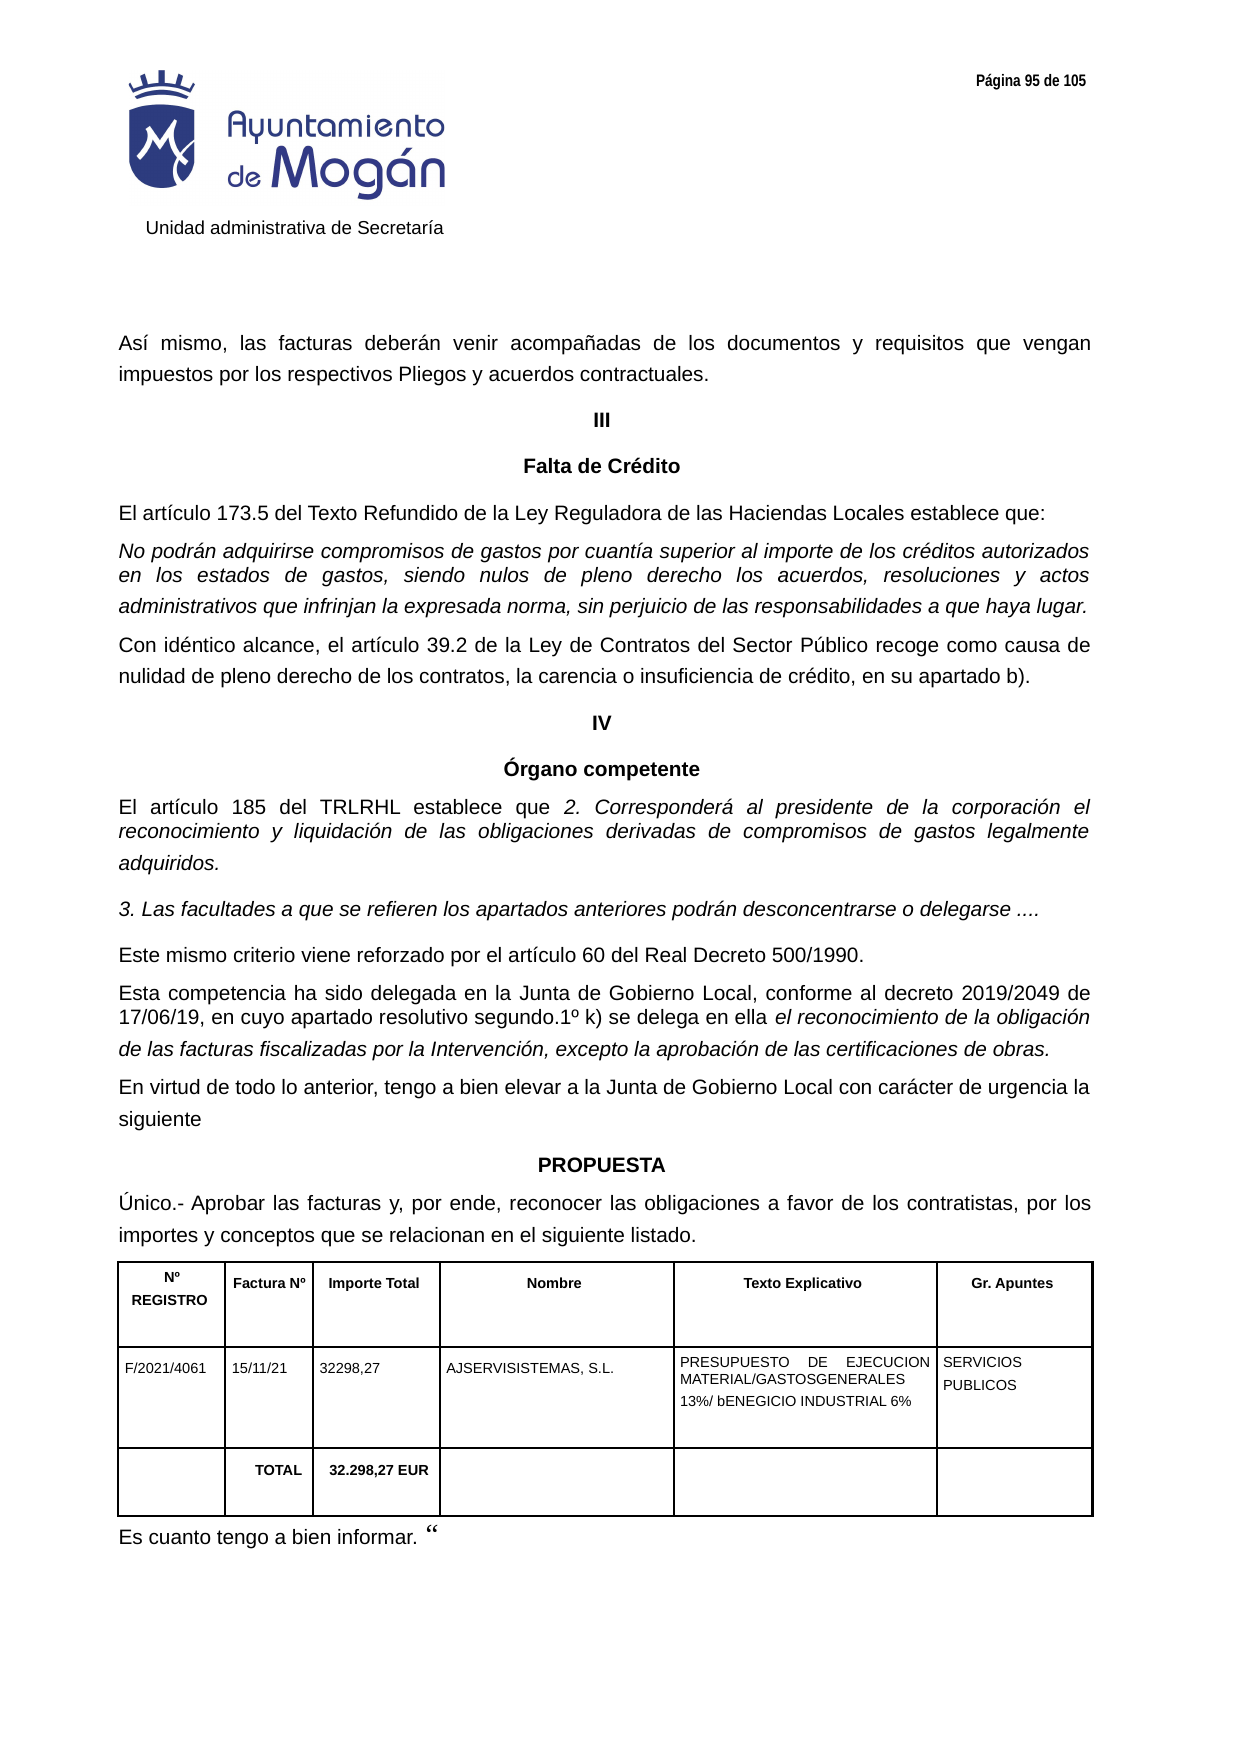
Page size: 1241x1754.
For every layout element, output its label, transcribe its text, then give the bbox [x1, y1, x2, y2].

table_cell 32298,27 [314, 1348, 439, 1447]
table_header Gr. Apuntes [938, 1263, 1091, 1346]
text Órgano competente [118, 749, 1092, 782]
table_cell F/2021/4061 [119, 1348, 224, 1447]
text 3. Las facultades a que se refieren los apartados anteriores podrán desconcentrarse o delegarse .... [118, 889, 1092, 922]
text Así mismo, las facturas deberán venir acompañadas de los documentos y requisitos que vengan impuestos por los respectivos Pliegos y acuerdos contractuales. [118, 331, 1092, 388]
table_cell SERVICIOS PUBLICOS [938, 1348, 1091, 1447]
table_cell 15/11/21 [226, 1348, 312, 1447]
table_cell [938, 1449, 1091, 1515]
text Falta de Crédito [118, 447, 1092, 480]
table_cell [441, 1449, 673, 1515]
table_header Nombre [441, 1263, 673, 1346]
table_header Nº REGISTRO [119, 1263, 224, 1346]
text Este mismo criterio viene reforzado por el artículo 60 del Real Decreto 500/1990. [118, 935, 1092, 968]
text Con idéntico alcance, el artículo 39.2 de la Ley de Contratos del Sector Público recoge como causa de nulidad de pleno derecho de los contratos, la carencia o insuficiencia de crédito, en su apartado b). [118, 633, 1092, 690]
picture [128, 70, 445, 206]
table_cell [119, 1449, 224, 1515]
table_cell 32.298,27 EUR [314, 1449, 439, 1515]
text Es cuanto tengo a bien informar. “ [118, 1517, 1092, 1551]
text III [118, 401, 1092, 434]
text Esta competencia ha sido delegada en la Junta de Gobierno Local, conforme al decreto 2019/2049 de 17/06/19, en cuyo apartado resolutivo segundo.1º k) se delega en ella el reconocimiento de la obligación de las facturas fiscalizadas por la Intervención, excepto la aprobación de las certificaciones de obras. [118, 981, 1092, 1062]
text PROPUESTA [118, 1145, 1092, 1178]
table_cell AJSERVISISTEMAS, S.L. [441, 1348, 673, 1447]
text En virtud de todo lo anterior, tengo a bien elevar a la Junta de Gobierno Local con carácter de urgencia la siguiente [118, 1075, 1092, 1132]
text El artículo 173.5 del Texto Refundido de la Ley Reguladora de las Haciendas Locales establece que: [118, 493, 1092, 526]
text No podrán adquirirse compromisos de gastos por cuantía superior al importe de los créditos autorizados en los estados de gastos, siendo nulos de pleno derecho los acuerdos, resoluciones y actos administrativos que infrinjan la expresada norma, sin perjuicio de las responsabilidades a que haya lugar. [118, 539, 1092, 620]
table_cell PRESUPUESTO DE EJECUCION MATERIAL/GASTOSGENERALES 13%/ bENEGICIO INDUSTRIAL 6% [675, 1348, 936, 1447]
table_header Factura Nº [226, 1263, 312, 1346]
text El artículo 185 del TRLRHL establece que 2. Corresponderá al presidente de la corporación el reconocimiento y liquidación de las obligaciones derivadas de compromisos de gastos legalmente adquiridos. [118, 795, 1092, 876]
table_cell TOTAL [226, 1449, 312, 1515]
table_cell [675, 1449, 936, 1515]
table_header Texto Explicativo [675, 1263, 936, 1346]
text Único.- Aprobar las facturas y, por ende, reconocer las obligaciones a favor de los contratistas, por los importes y conceptos que se relacionan en el siguiente listado. [118, 1191, 1092, 1248]
table_header Importe Total [314, 1263, 439, 1346]
text IV [118, 703, 1092, 736]
